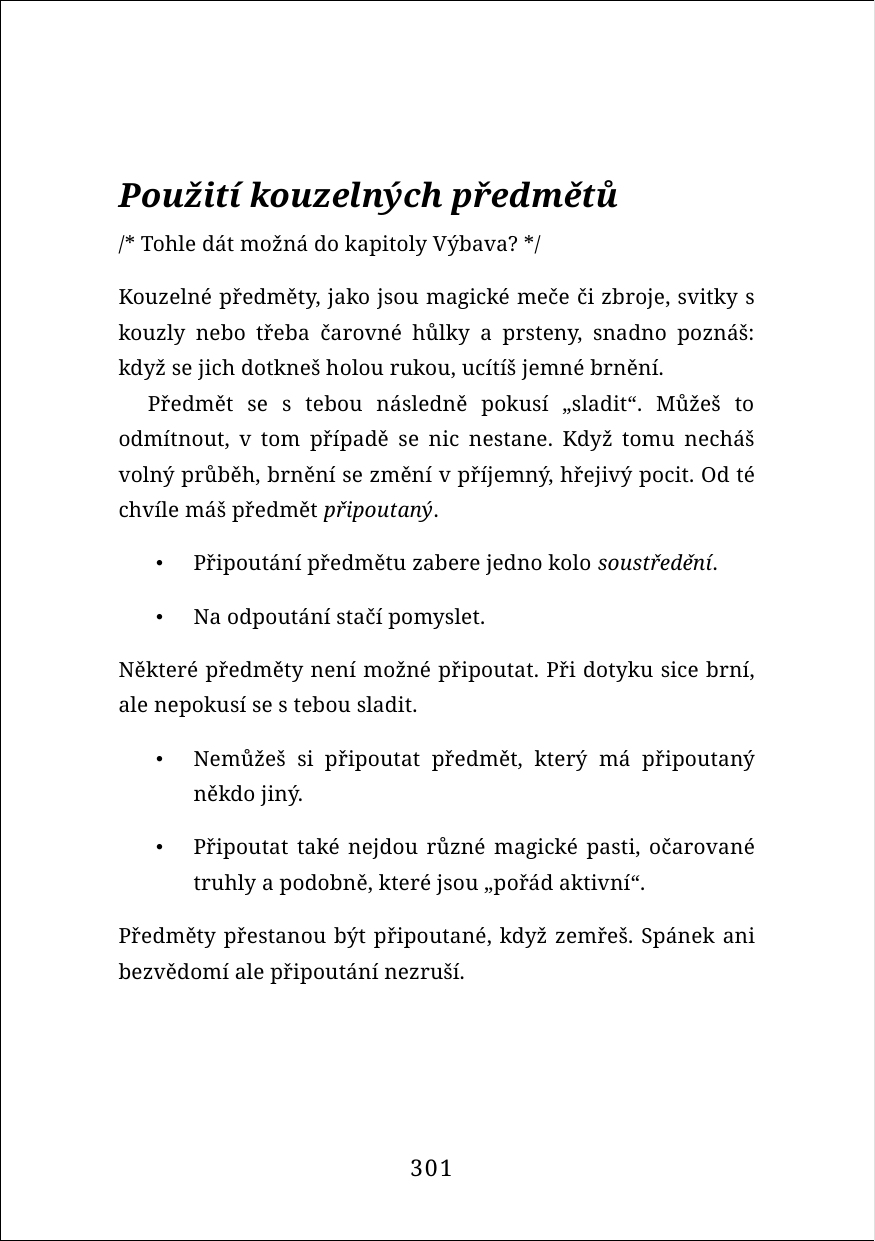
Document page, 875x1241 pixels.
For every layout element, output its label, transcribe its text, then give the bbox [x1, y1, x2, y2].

list Na odpoutání stačí pomyslet. [156, 602, 756, 630]
list Nemůžeš si připoutat předmět, který má připoutaný někdo jiný. [156, 744, 756, 808]
text Některé předměty není možné připoutat. Při dotyku sice brní, ale nepokusí se s tebou sladit. [118, 655, 756, 719]
subtitle Použití kouzelných předmětů [118, 172, 756, 217]
text Předměty přestanou být připoutané, když zemřeš. Spánek ani bezvědomí ale připoutání nezruší. [118, 921, 756, 985]
text Kouzelné předměty, jako jsou magické meče či zbroje, svitky s kouzly nebo třeba čarovné hůlky a prsteny, snadno poznáš: když se jich dotkneš holou rukou, ucítíš jemné brnění. Předmět se s tebou následně pokusí „sladit“. Můžeš to odmítnout, v tom případě se nic nestane. Když tomu necháš volný průběh, brnění se změní v příjemný, hřejivý pocit. Od té chvíle máš předmět připoutaný. [118, 282, 756, 524]
list Připoutání předmětu zabere jedno kolo soustředění. [156, 548, 756, 577]
list Připoutat také nejdou různé magické pasti, očarované truhly a podobně, které jsou „pořád aktivní“. [156, 832, 756, 896]
text /* Tohle dát možná do kapitoly Výbava? */ [118, 229, 756, 257]
